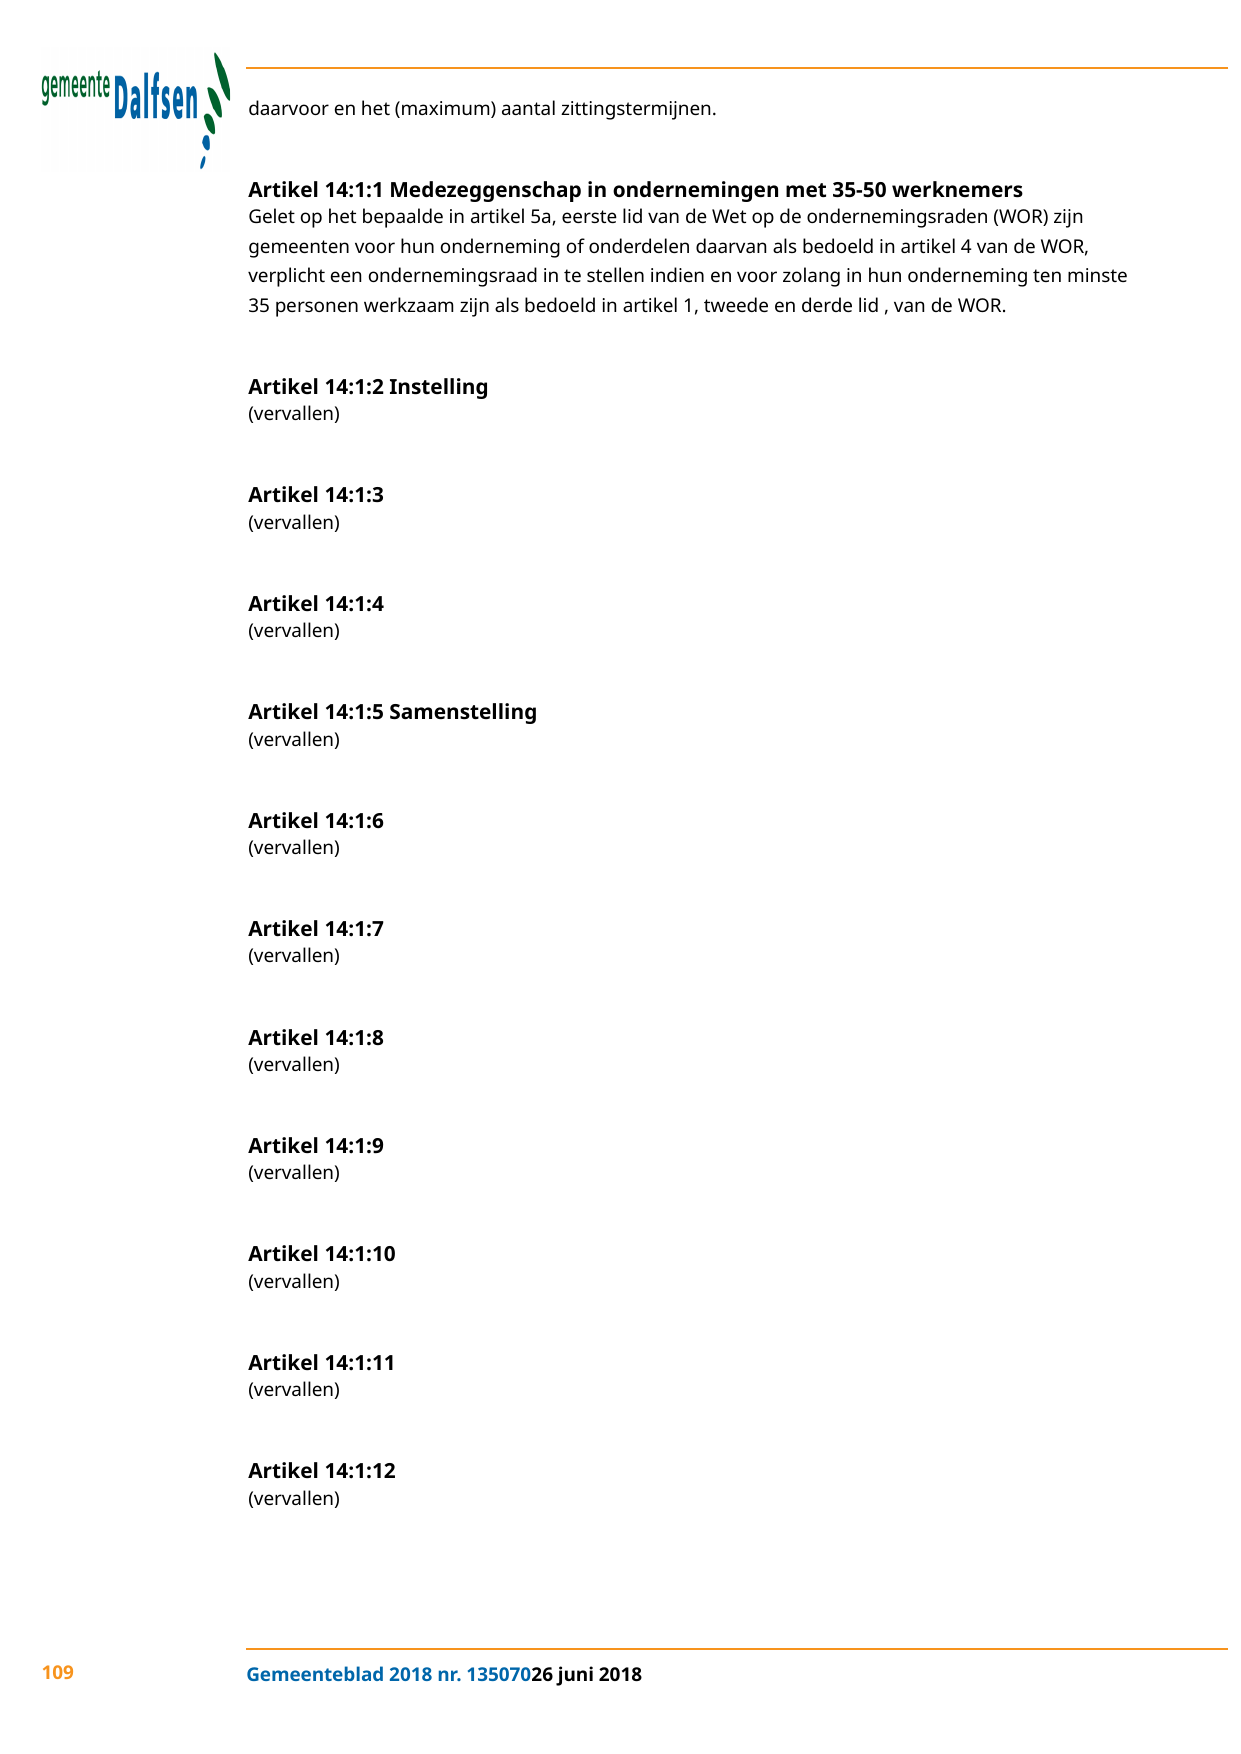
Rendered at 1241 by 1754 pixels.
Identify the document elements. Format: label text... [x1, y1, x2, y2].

text (vervallen) [248, 400, 1152, 426]
text daarvoor en het (maximum) aantal zittingstermijnen. [248, 95, 1152, 121]
text Artikel 14:1:11 [248, 1348, 1152, 1376]
text (vervallen) [248, 1051, 1152, 1077]
text Artikel 14:1:6 [248, 806, 1152, 834]
text Artikel 14:1:12 [248, 1456, 1152, 1485]
text (vervallen) [248, 1268, 1152, 1294]
picture [41, 47, 231, 172]
text (vervallen) [248, 726, 1152, 751]
text Artikel 14:1:4 [248, 589, 1152, 617]
text (vervallen) [248, 1159, 1152, 1185]
text Artikel 14:1:1 Medezeggenschap in ondernemingen met 35-50 werknemers [248, 175, 1152, 203]
text (vervallen) [248, 617, 1152, 643]
text (vervallen) [248, 834, 1152, 860]
text (vervallen) [248, 943, 1152, 968]
text (vervallen) [248, 509, 1152, 534]
text Artikel 14:1:5 Samenstelling [248, 697, 1152, 726]
text Artikel 14:1:2 Instelling [248, 372, 1152, 400]
text Artikel 14:1:8 [248, 1023, 1152, 1051]
text (vervallen) [248, 1485, 1152, 1511]
text (vervallen) [248, 1376, 1152, 1402]
text Artikel 14:1:9 [248, 1131, 1152, 1159]
text Artikel 14:1:7 [248, 914, 1152, 943]
text Gelet op het bepaalde in artikel 5a, eerste lid van de Wet op de ondernemingsraden (WOR) zijn gemeenten voor hun onderneming of onderdelen daarvan als bedoeld in artikel 4 van de WOR, verplicht een ondernemingsraad in te stellen indien en voor zolang in hun onderneming ten minste 35 personen werkzaam zijn als bedoeld in artikel 1, tweede en derde lid , van de WOR. [248, 203, 1152, 318]
text Artikel 14:1:3 [248, 480, 1152, 509]
text Artikel 14:1:10 [248, 1239, 1152, 1268]
